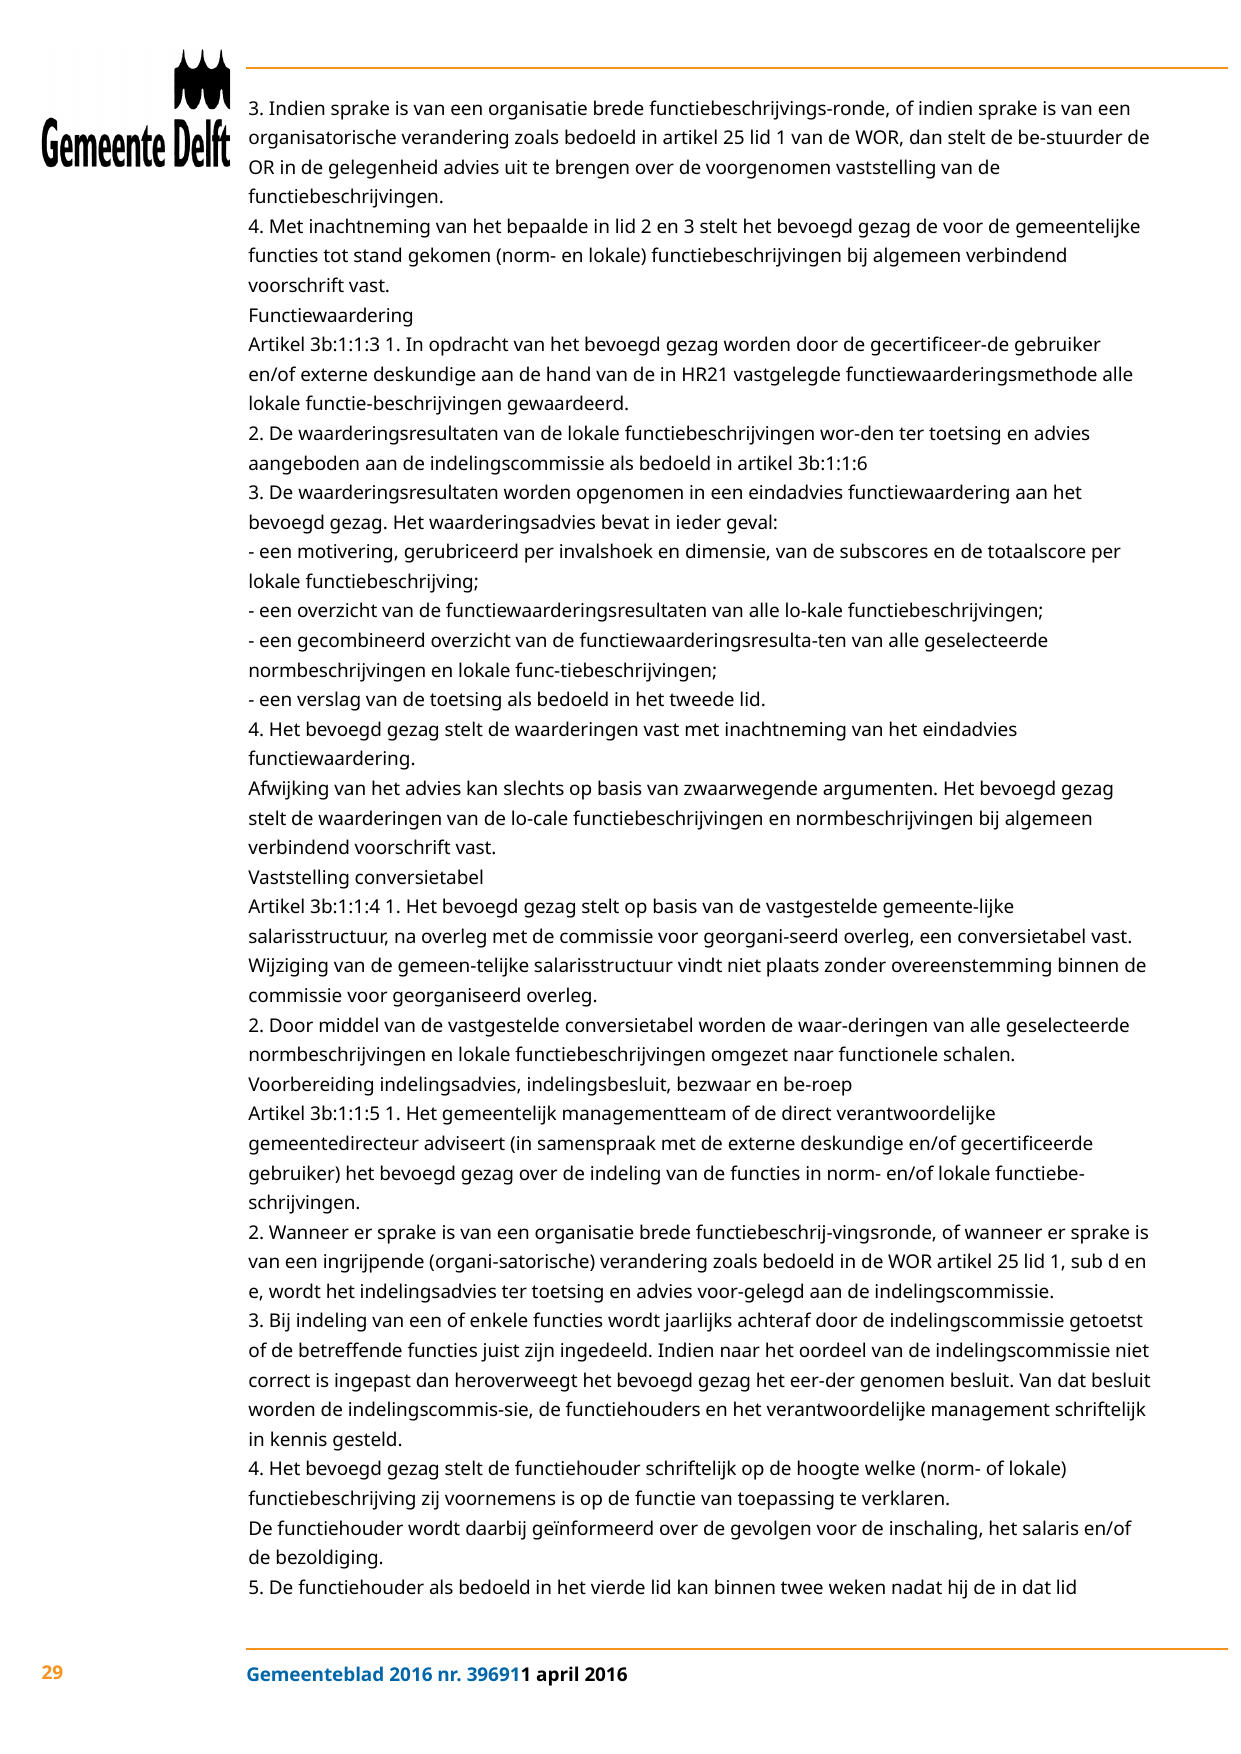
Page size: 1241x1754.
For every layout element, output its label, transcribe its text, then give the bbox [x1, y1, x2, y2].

text - een overzicht van de functiewaarderingsresultaten van alle lo-kale functiebeschrijvingen; [248, 598, 1152, 623]
text De functiehouder wordt daarbij geïnformeerd over de gevolgen voor de inschaling, het salaris en/of de bezoldiging. [248, 1515, 1152, 1570]
text 3. Bij indeling van een of enkele functies wordt jaarlijks achteraf door de indelingscommissie getoetst of de betreffende functies juist zijn ingedeeld. Indien naar het oordeel van de indelingscommissie niet correct is ingepast dan heroverweegt het bevoegd gezag het eer-der genomen besluit. Van dat besluit worden de indelingscommis-sie, de functiehouders en het verantwoordelijke management schriftelijk in kennis gesteld. [248, 1308, 1152, 1452]
text Artikel 3b:1:1:4 1. Het bevoegd gezag stelt op basis van de vastgestelde gemeente-lijke salarisstructuur, na overleg met de commissie voor georgani-seerd overleg, een conversietabel vast. Wijziging van de gemeen-telijke salarisstructuur vindt niet plaats zonder overeenstemming binnen de commissie voor georganiseerd overleg. [248, 893, 1152, 1008]
text 2. De waarderingsresultaten van de lokale functiebeschrijvingen wor-den ter toetsing en advies aangeboden aan de indelingscommissie als bedoeld in artikel 3b:1:1:6 [248, 420, 1152, 476]
text Vaststelling conversietabel [248, 864, 1152, 890]
text Voorbereiding indelingsadvies, indelingsbesluit, bezwaar en be-roep [248, 1071, 1152, 1097]
text Artikel 3b:1:1:5 1. Het gemeentelijk managementteam of de direct verantwoordelijke gemeentedirecteur adviseert (in samenspraak met de externe deskundige en/of gecertificeerde gebruiker) het bevoegd gezag over de indeling van de functies in norm- en/of lokale functiebe-schrijvingen. [248, 1101, 1152, 1215]
text 5. De functiehouder als bedoeld in het vierde lid kan binnen twee weken nadat hij de in dat lid [248, 1574, 1152, 1600]
text 4. Het bevoegd gezag stelt de functiehouder schriftelijk op de hoogte welke (norm- of lokale) functiebeschrijving zij voornemens is op de functie van toepassing te verklaren. [248, 1456, 1152, 1511]
text 4. Het bevoegd gezag stelt de waarderingen vast met inachtneming van het eindadvies functiewaardering. [248, 716, 1152, 771]
text 3. Indien sprake is van een organisatie brede functiebeschrijvings-ronde, of indien sprake is van een organisatorische verandering zoals bedoeld in artikel 25 lid 1 van de WOR, dan stelt de be-stuurder de OR in de gelegenheid advies uit te brengen over de voorgenomen vaststelling van de functiebeschrijvingen. [248, 95, 1152, 209]
text 4. Met inachtneming van het bepaalde in lid 2 en 3 stelt het bevoegd gezag de voor de gemeentelijke functies tot stand gekomen (norm- en lokale) functiebeschrijvingen bij algemeen verbindend voorschrift vast. [248, 213, 1152, 298]
text Functiewaardering [248, 302, 1152, 328]
picture [41, 47, 231, 172]
text Artikel 3b:1:1:3 1. In opdracht van het bevoegd gezag worden door de gecertificeer-de gebruiker en/of externe deskundige aan de hand van de in HR21 vastgelegde functiewaarderingsmethode alle lokale functie-beschrijvingen gewaardeerd. [248, 331, 1152, 416]
text Afwijking van het advies kan slechts op basis van zwaarwegende argumenten. Het bevoegd gezag stelt de waarderingen van de lo-cale functiebeschrijvingen en normbeschrijvingen bij algemeen verbindend voorschrift vast. [248, 775, 1152, 860]
text - een motivering, gerubriceerd per invalshoek en dimensie, van de subscores en de totaalscore per lokale functiebeschrijving; [248, 538, 1152, 594]
text - een verslag van de toetsing als bedoeld in het tweede lid. [248, 686, 1152, 712]
text - een gecombineerd overzicht van de functiewaarderingsresulta-ten van alle geselecteerde normbeschrijvingen en lokale func-tiebeschrijvingen; [248, 627, 1152, 683]
text 2. Wanneer er sprake is van een organisatie brede functiebeschrij-vingsronde, of wanneer er sprake is van een ingrijpende (organi-satorische) verandering zoals bedoeld in de WOR artikel 25 lid 1, sub d en e, wordt het indelingsadvies ter toetsing en advies voor-gelegd aan de indelingscommissie. [248, 1219, 1152, 1304]
text 2. Door middel van de vastgestelde conversietabel worden de waar-deringen van alle geselecteerde normbeschrijvingen en lokale functiebeschrijvingen omgezet naar functionele schalen. [248, 1012, 1152, 1067]
text 3. De waarderingsresultaten worden opgenomen in een eindadvies functiewaardering aan het bevoegd gezag. Het waarderingsadvies bevat in ieder geval: [248, 479, 1152, 535]
